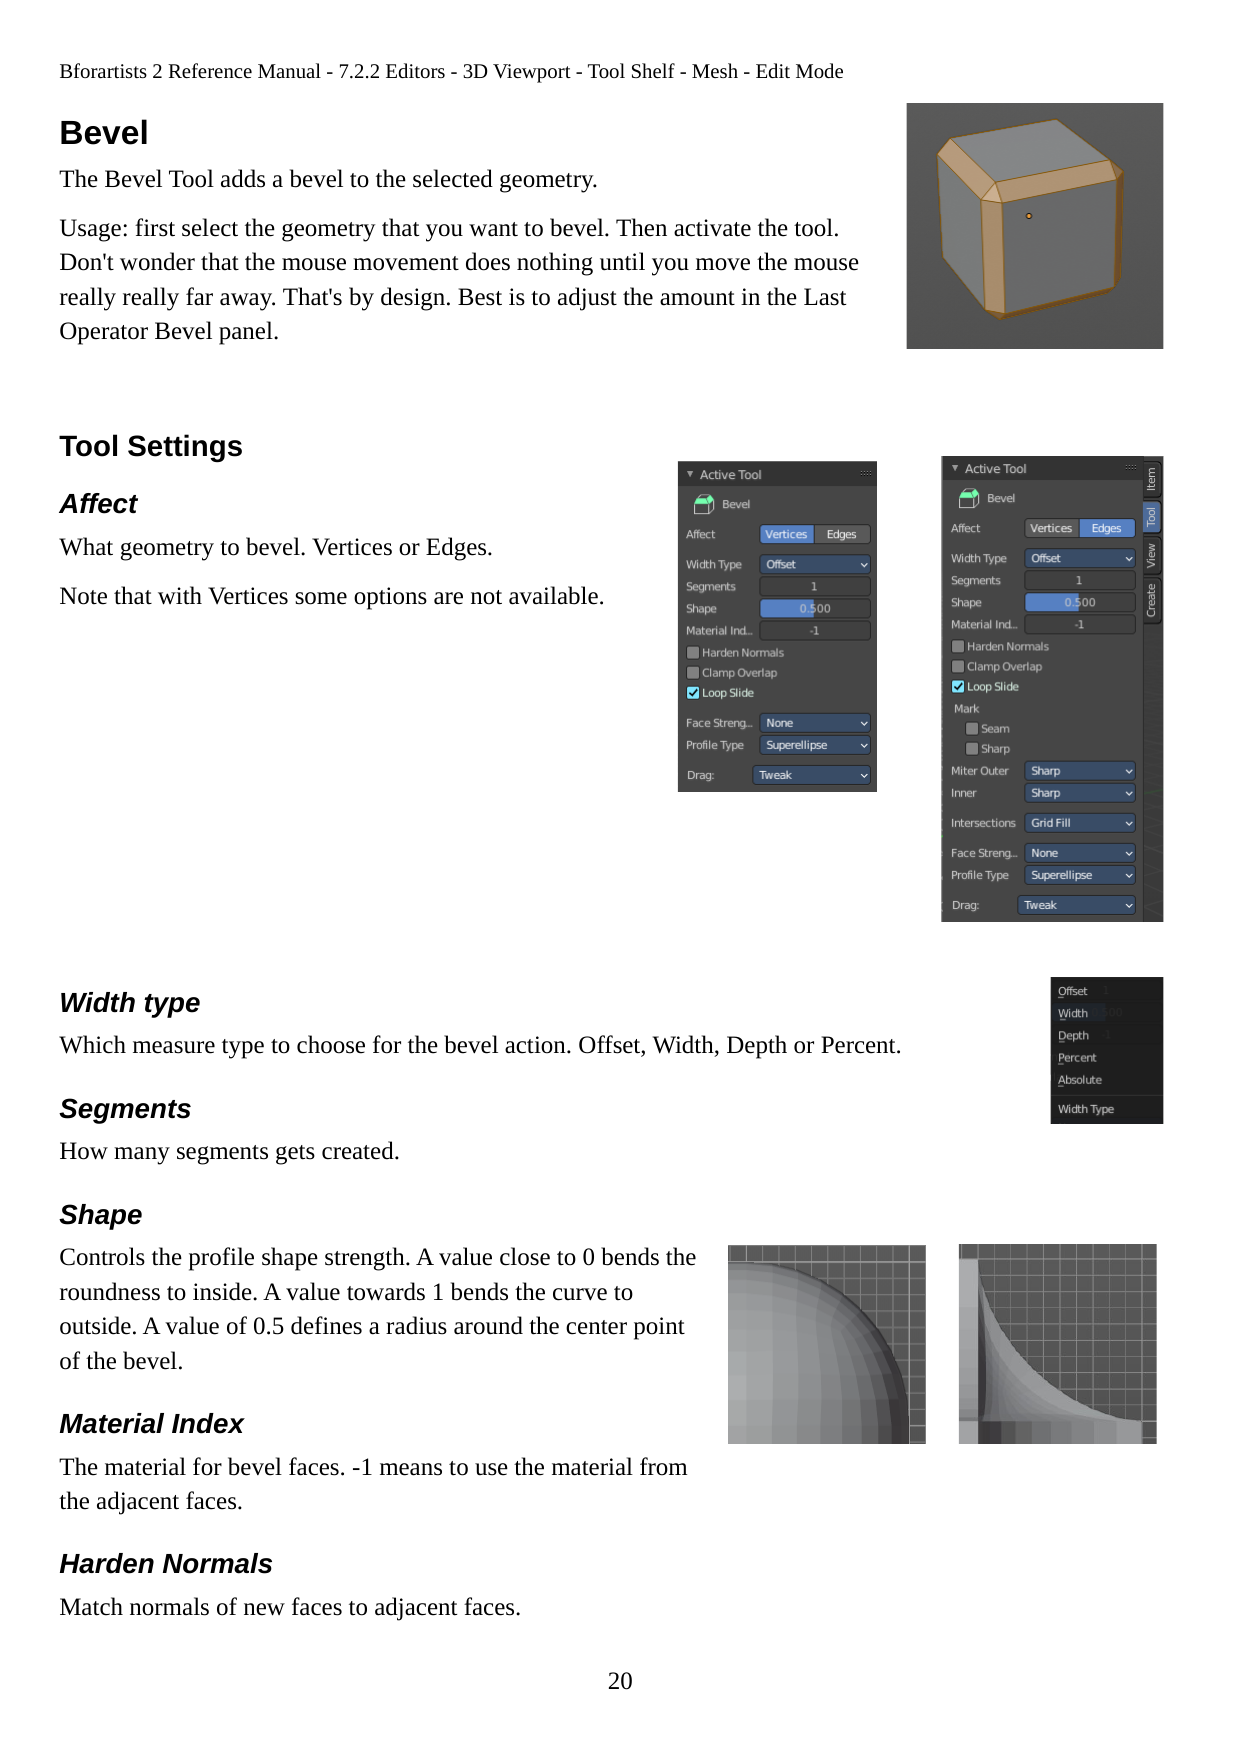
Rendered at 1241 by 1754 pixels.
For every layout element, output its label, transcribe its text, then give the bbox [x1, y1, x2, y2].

text Match normals of new faces to adjacent faces. [59, 1592, 1181, 1621]
subtitle [1164, 986, 1181, 1018]
text Controls the profile shape strength. A value close to 0 bends the roundness to inside. A value towards 1 bends the curve to outside. A value of 0.5 defines a radius around the center point of the bevel. [59, 1242, 1181, 1374]
subtitle [926, 1407, 958, 1439]
subtitle [1164, 113, 1181, 151]
subtitle Material Index [59, 1407, 728, 1439]
subtitle Affect [59, 488, 677, 519]
subtitle Width type [59, 986, 1050, 1018]
text The material for bevel faces. -1 means to use the material from the adjacent faces. [59, 1452, 1181, 1515]
text Usage: first select the geometry that you want to bevel. Then activate the tool. Don't wonder that the mouse movement does nothing until you move the mouse really really far away. That's by design. Best is to adjust the amount in the Last Operator Bevel panel. [59, 213, 906, 345]
text [877, 532, 941, 561]
text What geometry to bevel. Vertices or Edges. [59, 532, 677, 561]
subtitle [1164, 1092, 1181, 1124]
text How many segments gets created. [59, 1136, 1181, 1165]
text The Bevel Tool adds a bevel to the selected geometry. [59, 164, 906, 192]
picture [958, 1244, 1157, 1444]
picture [906, 103, 1164, 349]
picture [728, 1245, 926, 1444]
subtitle [877, 488, 941, 519]
picture [677, 461, 877, 792]
subtitle Tool Settings [59, 429, 1181, 463]
text Note that with Vertices some options are not available. [59, 581, 677, 610]
subtitle [1164, 488, 1181, 519]
picture [941, 456, 1164, 922]
text [877, 581, 941, 610]
subtitle Shape [59, 1198, 1181, 1230]
picture [1050, 977, 1164, 1124]
subtitle Harden Normals [59, 1548, 1181, 1580]
subtitle [1157, 1407, 1181, 1439]
subtitle Segments [59, 1092, 1050, 1124]
subtitle Bevel [59, 113, 906, 151]
text Which measure type to choose for the bevel action. Offset, Width, Depth or Percent. [59, 1031, 1050, 1059]
